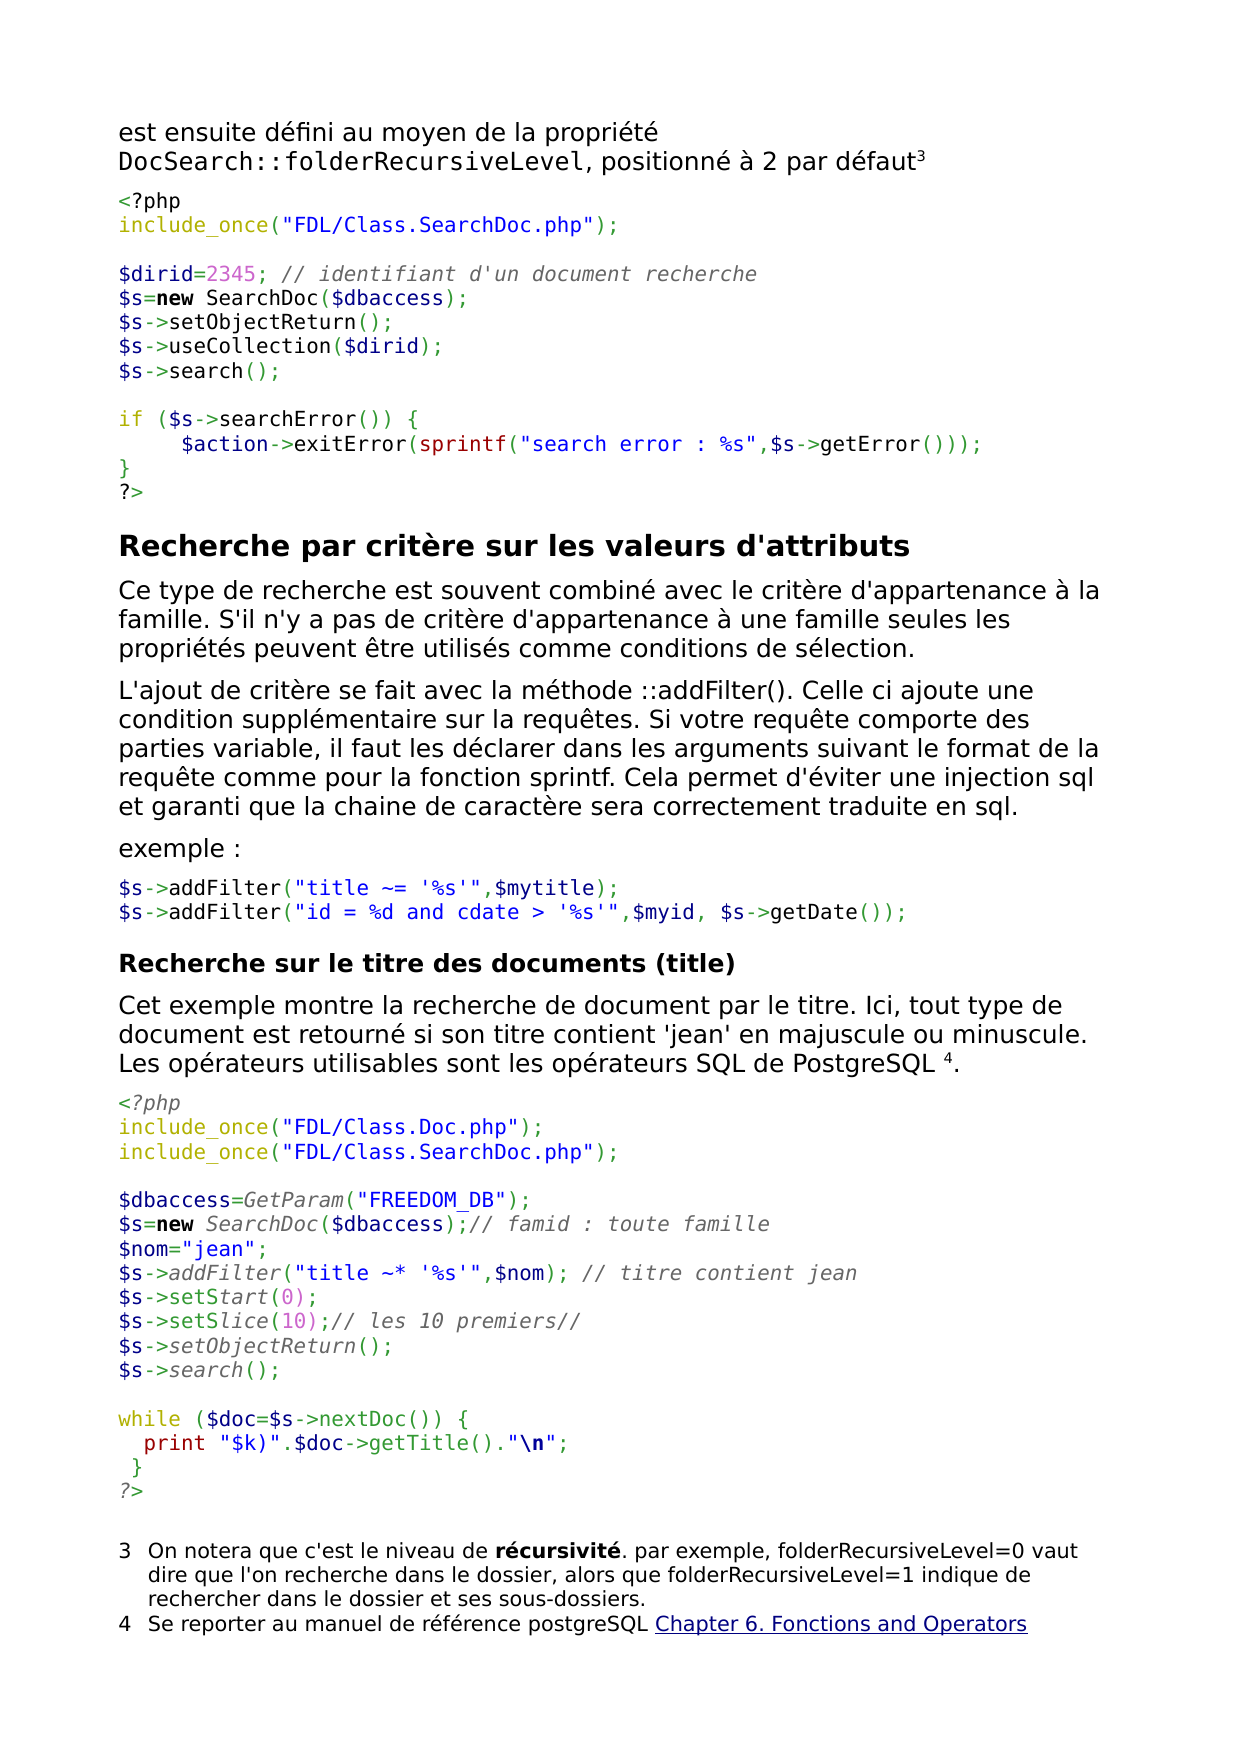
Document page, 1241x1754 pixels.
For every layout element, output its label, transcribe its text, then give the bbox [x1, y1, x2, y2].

text est ensuite défini au moyen de la propriété DocSearch::folderRecursiveLevel, positionné à 2 par défaut [118, 118, 1122, 176]
text On notera que c'est le niveau de récursivité. par exemple, folderRecursiveLevel=0 vaut dire que l'on recherche dans le dossier, alors que folderRecursiveLevel=1 indique de rechercher dans le dossier et ses sous-dossiers. [118, 1539, 1122, 1612]
text $s->setSlice(10);// les 10 premiers// [118, 1309, 1122, 1334]
text if ($s->searchError()) { [118, 407, 1122, 432]
text $s->addFilter("id = %d and cdate > '%s'",$myid, $s->getDate()); [118, 900, 1122, 924]
text <?php [118, 1091, 1122, 1115]
text } [118, 456, 1122, 480]
subtitle Recherche par critère sur les valeurs d'attributs [118, 529, 1122, 563]
text $s->search(); [118, 1358, 1122, 1382]
text $s->addFilter("title ~* '%s'",$nom); // titre contient jean [118, 1261, 1122, 1285]
text include_once("FDL/Class.SearchDoc.php"); [118, 213, 1122, 237]
text while ($doc=$s->nextDoc()) { [118, 1407, 1122, 1431]
text $s=new SearchDoc($dbaccess);// famid : toute famille [118, 1212, 1122, 1237]
text include_once("FDL/Class.Doc.php"); [118, 1115, 1122, 1140]
text $s->search(); [118, 359, 1122, 383]
text $action->exitError(sprintf("search error : %s",$s->getError())); [118, 432, 1122, 456]
text $s=new SearchDoc($dbaccess); [118, 286, 1122, 310]
text L'ajout de critère se fait avec la méthode ::addFilter(). Celle ci ajoute une condition supplémentaire sur la requêtes. Si votre requête comporte des parties variable, il faut les déclarer dans les arguments suivant le format de la requête comme pour la fonction sprintf. Cela permet d'éviter une injection sql et garanti que la chaine de caractère sera correctement traduite en sql. [118, 676, 1122, 822]
text Cet exemple montre la recherche de document par le titre. Ici, tout type de document est retourné si son titre contient 'jean' en majuscule ou minuscule. Les opérateurs utilisables sont les opérateurs SQL de PostgreSQL . [118, 991, 1122, 1079]
text $s->setStart(0); [118, 1285, 1122, 1309]
text <?php [118, 189, 1122, 213]
text $dbaccess=GetParam("FREEDOM_DB"); [118, 1188, 1122, 1212]
text $s->useCollection($dirid); [118, 334, 1122, 359]
text $s->addFilter("title ~= '%s'",$mytitle); [118, 876, 1122, 900]
text ?> [118, 480, 1122, 504]
text } [118, 1455, 1122, 1479]
text print "$k)".$doc->getTitle()."\n"; [118, 1431, 1122, 1455]
text Ce type de recherche est souvent combiné avec le critère d'appartenance à la famille. S'il n'y a pas de critère d'appartenance à une famille seules les propriétés peuvent être utilisés comme conditions de sélection. [118, 576, 1122, 663]
text Se reporter au manuel de référence postgreSQL Chapter 6. Fonctions and Operators [118, 1612, 1122, 1636]
text ?> [118, 1479, 1122, 1504]
text $nom="jean"; [118, 1237, 1122, 1261]
text exemple : [118, 834, 1122, 863]
text $s->setObjectReturn(); [118, 310, 1122, 334]
text include_once("FDL/Class.SearchDoc.php"); [118, 1140, 1122, 1164]
text $s->setObjectReturn(); [118, 1334, 1122, 1358]
text $dirid=2345; // identifiant d'un document recherche [118, 262, 1122, 286]
subtitle Recherche sur le titre des documents (title) [118, 949, 1122, 979]
